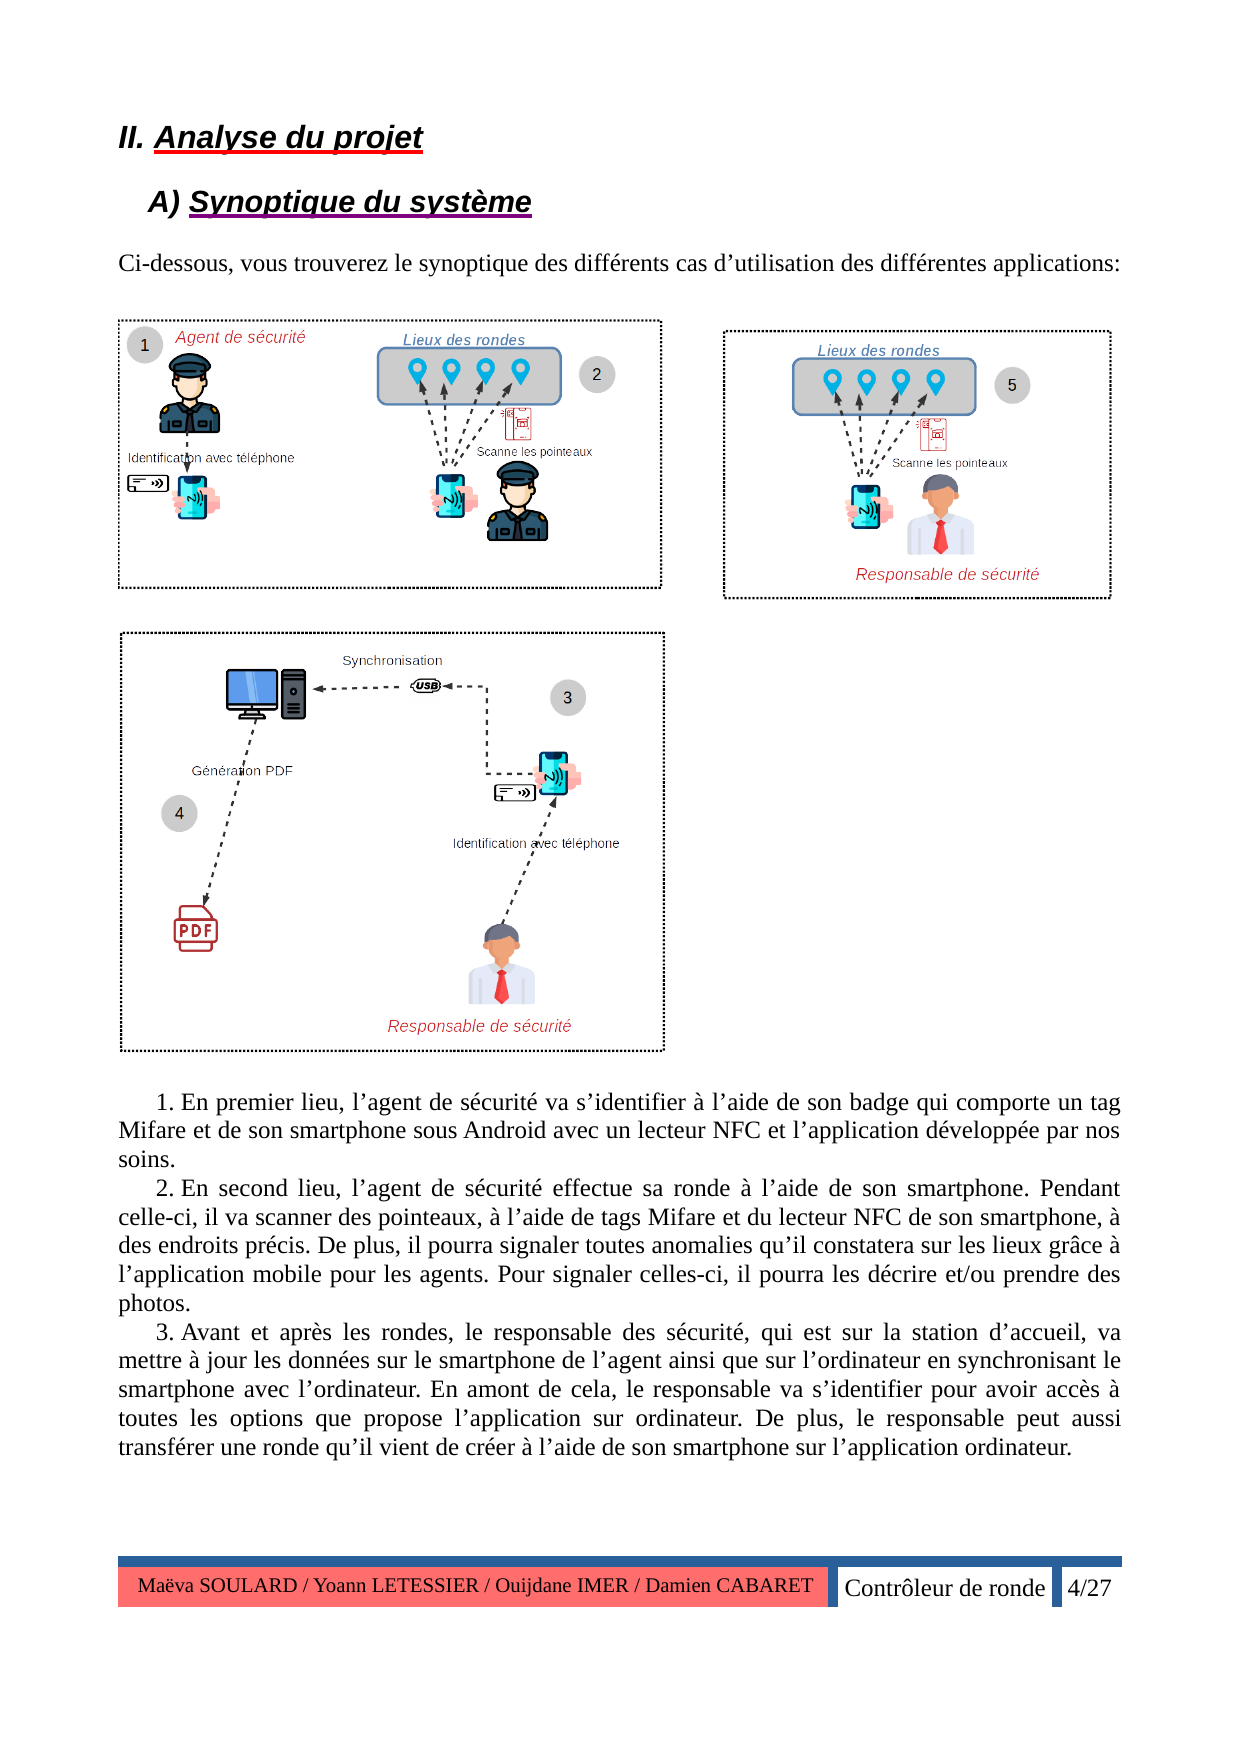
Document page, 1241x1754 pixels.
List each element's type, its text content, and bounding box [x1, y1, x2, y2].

list Avant et après les rondes, le responsable des sécurité, qui est sur la station d’accueil, va mettre à jour les données sur le smartphone de l’agent ainsi que sur l’ordinateur en synchronisant le smartphone avec l’ordinateur. En amont de cela, le responsable va s’identifier pour avoir accès à toutes les options que propose l’application sur ordinateur. De plus, le responsable peut aussi transférer une ronde qu’il vient de créer à l’aide de son smartphone sur l’application ordinateur. [118, 1317, 1122, 1461]
subtitle Synoptique du système [118, 184, 1122, 219]
list En premier lieu, l’agent de sécurité va s’identifier à l’aide de son badge qui comporte un tag Mifare et de son smartphone sous Android avec un lecteur NFC et l’application développée par nos soins. [118, 1087, 1122, 1173]
subtitle Analyse du projet [118, 118, 1122, 155]
text Ci-dessous, vous trouverez le synoptique des différents cas d’utilisation des différentes applications: [118, 248, 1122, 277]
list En second lieu, l’agent de sécurité effectue sa ronde à l’aide de son smartphone. Pendant celle-ci, il va scanner des pointeaux, à l’aide de tags Mifare et du lecteur NFC de son smartphone, à des endroits précis. De plus, il pourra signaler toutes anomalies qu’il constatera sur les lieux grâce à l’application mobile pour les agents. Pour signaler celles-ci, il pourra les décrire et/ou prendre des photos. [118, 1173, 1122, 1317]
picture [118, 312, 1123, 1058]
